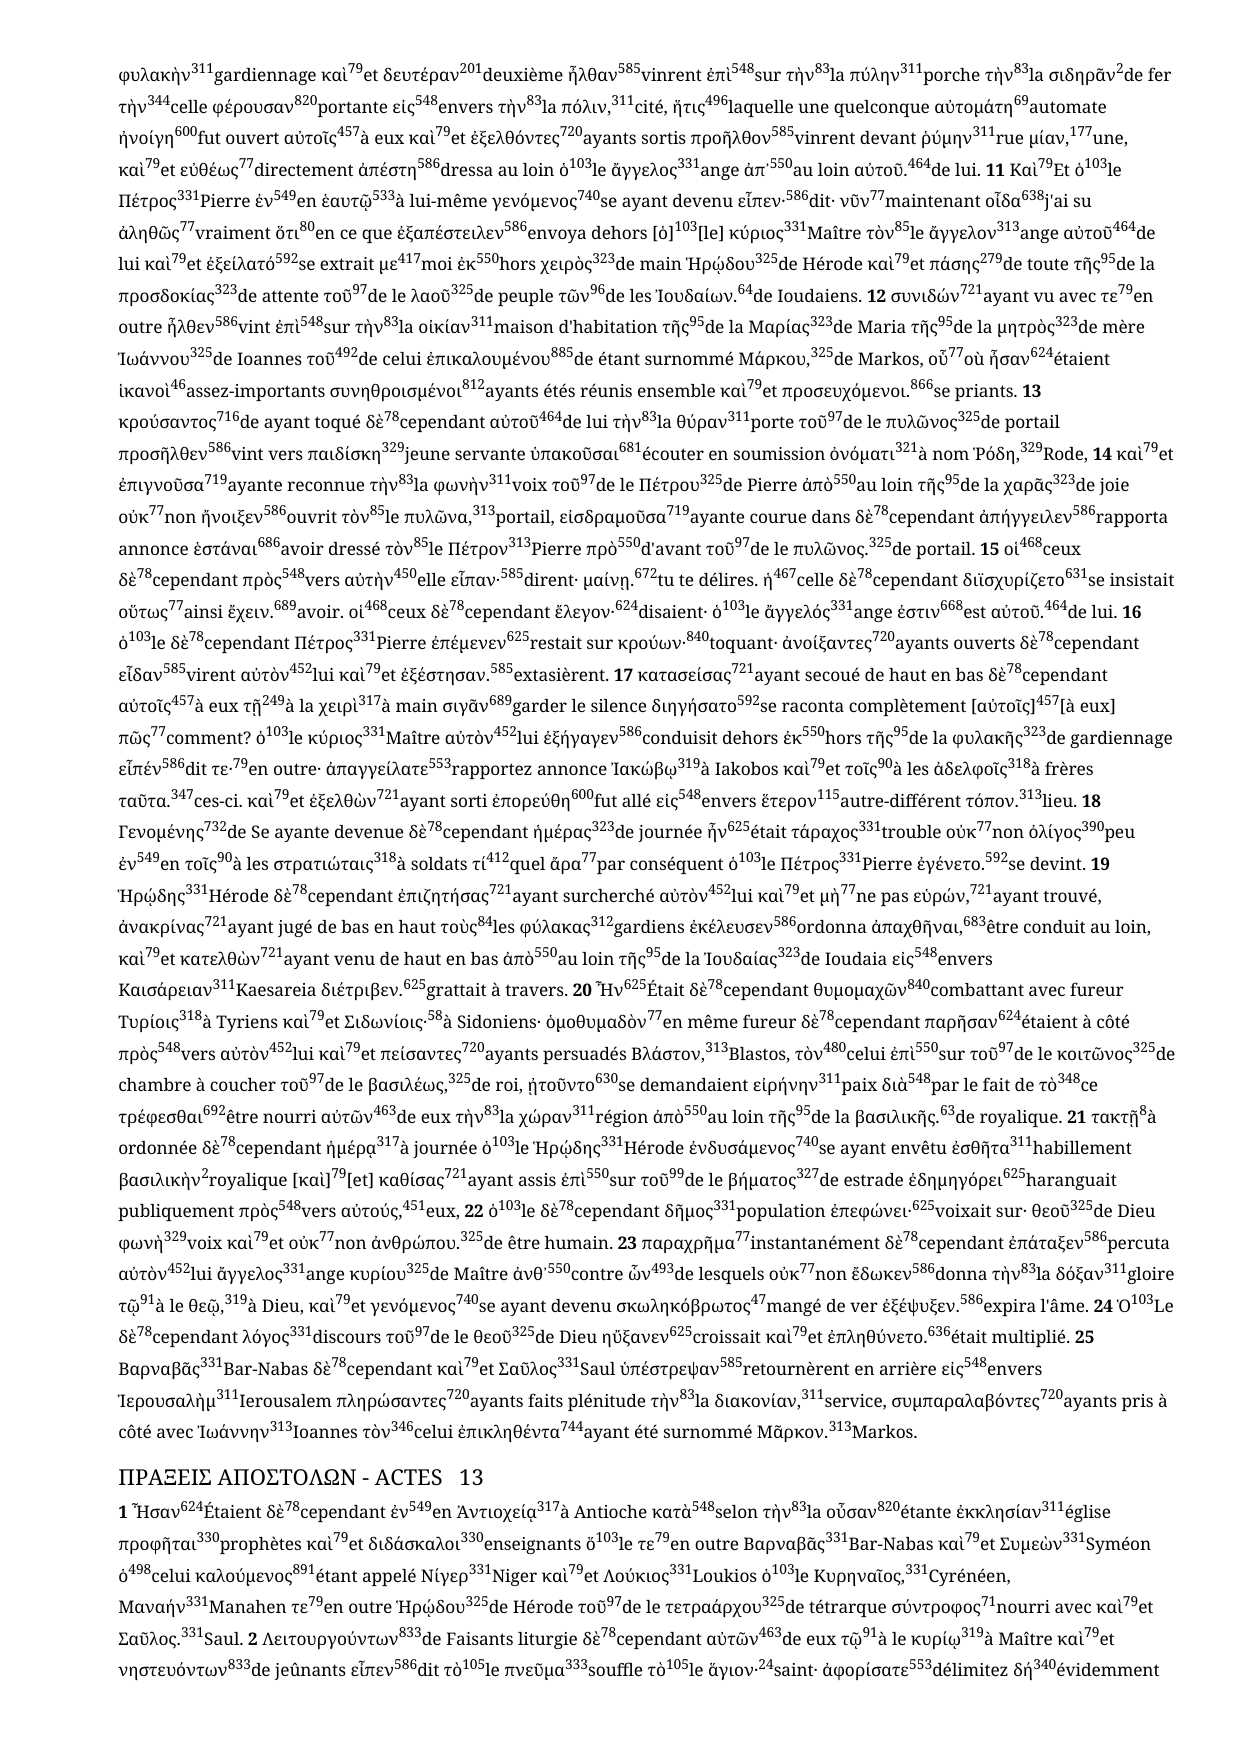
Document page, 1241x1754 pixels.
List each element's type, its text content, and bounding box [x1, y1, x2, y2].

text 1 Κατ᾽548Selon ἐκεῖνον138celui-là δὲ78cependant τὸν85le καιρὸν313moment ἐπέβαλεν586surjeta Ἡρῴδης331Hérode ὁ103le βασιλεὺς331roi τὰς82les χεῖρας310mains κακῶσαί681faire du mal τινας372des quelconques τῶν357de ceux ἀπὸ550au loin τῆς95de la ἐκκλησίας.323de église. 2 ἀνεῖλεν586saisit de bas en haut δὲ78cependant Ἰάκωβον313Iakobos τὸν85le ἀδελφὸν313frère Ἰωάννου325de Ioannes μαχαίρῃ.317à machette. 3 Ἰδὼν721Ayant vu δὲ78cependant ὅτι80en ce que ἀρεστόν49agréable ἐστιν668est τοῖς90à les Ἰουδαίοις,58à Ioudaiens, προσέθετο592se apposa συλλαβεῖν681prendre ensemble καὶ77aussi Πέτρον,313Pierre, –935– ἦσαν624étaient δὲ78cependant [αἱ]100[les] ἡμέραι328journées τῶν98de les ἀζύμων66de sans levains –935– 4 ὃν480lequel καὶ77aussi πιάσας721ayant saisi ἔθετο592se posa εἰς548envers φυλακὴν311gardiennage παραδοὺς721ayant transmis τέσσαρσιν186à quatre τετραδίοις320à groupes de quatre στρατιωτῶν324de soldats φυλάσσειν689gardienner αὐτόν,452lui, βουλόμενος867se ayant dessein μετὰ548après τὸ87le πάσχα315pâque ἀναγαγεῖν681conduire de bas en haut αὐτὸν452lui τῷ91à le λαῷ.319à peuple. 5 ὁ103le μὲν79certes οὖν79donc Πέτρος331Pierre ἐτηρεῖτο636était gardé ἐν549en τῇ89à la φυλακῇ·317à gardiennage· προσευχὴ329prière δὲ78cependant ἦν625était ἐκτενῶς77extensivement γινομένη865se devenante ὑπὸ550sous τῆς95de la ἐκκλησίας323de église πρὸς548vers τὸν85le θεὸν313Dieu περὶ550autour αὐτοῦ.464de lui. 6 Ὅτε80Lorsque δὲ78cependant ἤμελλεν625imminait προαγαγεῖν681mener devant αὐτὸν452lui ὁ103le Ἡρῴδης,331Hérode, τῇ89à la νυκτὶ317à nuit ἐκείνῃ142à celle-là ἦν625était ὁ103le Πέτρος331Pierre κοιμώμενος891étant mis au coucher μεταξὺ552entre δύο190de deux στρατιωτῶν324de soldats δεδεμένος813ayant été attaché de lien ἁλύσεσιν316à chaînes δυσὶν182à deux φύλακές330gardiens τε79en outre πρὸ550d'avant τῆς95de la θύρας323de porte ἐτήρουν624gardaient τὴν83la φυλακήν.311gardiennage. 7 καὶ79et ἰδοὺ306voici ἄγγελος331ange κυρίου325de Maître ἐπέστη586présenta καὶ79et φῶς333lumière ἔλαμψεν586brilla ἐν549en τῷ93à le οἰκήματι·321à habitat· πατάξας721ayant percuté δὲ78cependant τὴν83la πλευρὰν311côté τοῦ97de le Πέτρου325de Pierre ἤγειρεν586éveilla αὐτὸν452lui λέγων·840disant· ἀνάστα554redresse ἐν549en τάχει.321à vitesse. καὶ79et ἐξέπεσαν585tombèrent dehors αὐτοῦ464de lui αἱ100les ἁλύσεις328chaînes ἐκ550hors τῶν254de les χειρῶν.322de mains. 8 εἶπεν586dit δὲ78cependant ὁ103le ἄγγελος331ange πρὸς548vers αὐτόν·452lui· ζῶσαι558te ceins καὶ79et ὑπόδησαι558te lie en dessous τὰ86les σανδάλιά314sandales σου.442de toi. ἐποίησεν586fit δὲ78cependant οὕτως.77ainsi. καὶ79et λέγει668dit αὐτῷ·458à lui· περιβαλοῦ558te entoure τὸ87le ἱμάτιόν315himation σου442de toi καὶ79et ἀκολούθει570suis μοι.420à moi. 9 καὶ79et ἐξελθὼν721ayant sorti ἠκολούθει625suivait καὶ79et οὐκ77non ᾔδει659avait su ὅτι80en ce que ἀληθές49vrai ἐστιν668est τὸ500ce γινόμενον869se devenant διὰ550par τοῦ97de le ἀγγέλου·325de ange· ἐδόκει625estimait δὲ78cependant ὅραμα315vision βλέπειν.689regarder. 10 διελθόντες720ayants passés à travers δὲ78cependant πρώτην201première φυλακὴν311gardiennage καὶ79et δευτέραν201deuxième ἦλθαν585vinrent ἐπὶ548sur τὴν83la πύλην311porche τὴν83la σιδηρᾶν2de fer τὴν344celle φέρουσαν820portante εἰς548envers τὴν83la πόλιν,311cité, ἥτις496laquelle une quelconque αὐτομάτη69automate ἠνοίγη600fut ouvert αὐτοῖς457à eux καὶ79et ἐξελθόντες720ayants sortis προῆλθον585vinrent devant ῥύμην311rue μίαν,177une, καὶ79et εὐθέως77directement ἀπέστη586dressa au loin ὁ103le ἄγγελος331ange ἀπ᾽550au loin αὐτοῦ.464de lui. 11 Καὶ79Et ὁ103le Πέτρος331Pierre ἐν549en ἑαυτῷ533à lui-même γενόμενος740se ayant devenu εἶπεν·586dit· νῦν77maintenant οἶδα638j'ai su ἀληθῶς77vraiment ὅτι80en ce que ἐξαπέστειλεν586envoya dehors [ὁ]103[le] κύριος331Maître τὸν85le ἄγγελον313ange αὐτοῦ464de lui καὶ79et ἐξείλατό592se extrait με417moi ἐκ550hors χειρὸς323de main Ἡρῴδου325de Hérode καὶ79et πάσης279de toute τῆς95de la προσδοκίας323de attente τοῦ97de le λαοῦ325de peuple τῶν96de les Ἰουδαίων.64de Ioudaiens. 12 συνιδών721ayant vu avec τε79en outre ἦλθεν586vint ἐπὶ548sur τὴν83la οἰκίαν311maison d'habitation τῆς95de la Μαρίας323de Maria τῆς95de la μητρὸς323de mère Ἰωάννου325de Ioannes τοῦ492de celui ἐπικαλουμένου885de étant surnommé Μάρκου,325de Markos, οὗ77où ἦσαν624étaient ἱκανοὶ46assez-importants συνηθροισμένοι812ayants étés réunis ensemble καὶ79et προσευχόμενοι.866se priants. 13 κρούσαντος716de ayant toqué δὲ78cependant αὐτοῦ464de lui τὴν83la θύραν311porte τοῦ97de le πυλῶνος325de portail προσῆλθεν586vint vers παιδίσκη329jeune servante ὑπακοῦσαι681écouter en soumission ὀνόματι321à nom Ῥόδη,329Rode, 14 καὶ79et ἐπιγνοῦσα719ayante reconnue τὴν83la φωνὴν311voix τοῦ97de le Πέτρου325de Pierre ἀπὸ550au loin τῆς95de la χαρᾶς323de joie οὐκ77non ἤνοιξεν586ouvrit τὸν85le πυλῶνα,313portail, εἰσδραμοῦσα719ayante courue dans δὲ78cependant ἀπήγγειλεν586rapporta annonce ἑστάναι686avoir dressé τὸν85le Πέτρον313Pierre πρὸ550d'avant τοῦ97de le πυλῶνος.325de portail. 15 οἱ468ceux δὲ78cependant πρὸς548vers αὐτὴν450elle εἶπαν·585dirent· μαίνῃ.672tu te délires. ἡ467celle δὲ78cependant διϊσχυρίζετο631se insistait οὕτως77ainsi ἔχειν.689avoir. οἱ468ceux δὲ78cependant ἔλεγον·624disaient· ὁ103le ἄγγελός331ange ἐστιν668est αὐτοῦ.464de lui. 16 ὁ103le δὲ78cependant Πέτρος331Pierre ἐπέμενεν625restait sur κρούων·840toquant· ἀνοίξαντες720ayants ouverts δὲ78cependant εἶδαν585virent αὐτὸν452lui καὶ79et ἐξέστησαν.585extasièrent. 17 κατασείσας721ayant secoué de haut en bas δὲ78cependant αὐτοῖς457à eux τῇ249à la χειρὶ317à main σιγᾶν689garder le silence διηγήσατο592se raconta complètement [αὐτοῖς]457[à eux] πῶς77comment? ὁ103le κύριος331Maître αὐτὸν452lui ἐξήγαγεν586conduisit dehors ἐκ550hors τῆς95de la φυλακῆς323de gardiennage εἶπέν586dit τε·79en outre· ἀπαγγείλατε553rapportez annonce Ἰακώβῳ319à Iakobos καὶ79et τοῖς90à les ἀδελφοῖς318à frères ταῦτα.347ces-ci. καὶ79et ἐξελθὼν721ayant sorti ἐπορεύθη600fut allé εἰς548envers ἕτερον115autre-différent τόπον.313lieu. 18 Γενομένης732de Se ayante devenue δὲ78cependant ἡμέρας323de journée ἦν625était τάραχος331trouble οὐκ77non ὀλίγος390peu ἐν549en τοῖς90à les στρατιώταις318à soldats τί412quel ἄρα77par conséquent ὁ103le Πέτρος331Pierre ἐγένετο.592se devint. 19 Ἡρῴδης331Hérode δὲ78cependant ἐπιζητήσας721ayant surcherché αὐτὸν452lui καὶ79et μὴ77ne pas εὑρών,721ayant trouvé, ἀνακρίνας721ayant jugé de bas en haut τοὺς84les φύλακας312gardiens ἐκέλευσεν586ordonna ἀπαχθῆναι,683être conduit au loin, καὶ79et κατελθὼν721ayant venu de haut en bas ἀπὸ550au loin τῆς95de la Ἰουδαίας323de Ioudaia εἰς548envers Καισάρειαν311Kaesareia διέτριβεν.625grattait à travers. 20 Ἦν625Était δὲ78cependant θυμομαχῶν840combattant avec fureur Τυρίοις318à Tyriens καὶ79et Σιδωνίοις·58à Sidoniens· ὁμοθυμαδὸν77en même fureur δὲ78cependant παρῆσαν624étaient à côté πρὸς548vers αὐτὸν452lui καὶ79et πείσαντες720ayants persuadés Βλάστον,313Blastos, τὸν480celui ἐπὶ550sur τοῦ97de le κοιτῶνος325de chambre à coucher τοῦ97de le βασιλέως,325de roi, ᾐτοῦντο630se demandaient εἰρήνην311paix διὰ548par le fait de τὸ348ce τρέφεσθαι692être nourri αὐτῶν463de eux τὴν83la χώραν311région ἀπὸ550au loin τῆς95de la βασιλικῆς.63de royalique. 21 τακτῇ8à ordonnée δὲ78cependant ἡμέρᾳ317à journée ὁ103le Ἡρῴδης331Hérode ἐνδυσάμενος740se ayant envêtu ἐσθῆτα311habillement βασιλικὴν2royalique [καὶ]79[et] καθίσας721ayant assis ἐπὶ550sur τοῦ99de le βήματος327de estrade ἐδημηγόρει625haranguait publiquement πρὸς548vers αὐτούς,451eux, 22 ὁ103le δὲ78cependant δῆμος331population ἐπεφώνει·625voixait sur· θεοῦ325de Dieu φωνὴ329voix καὶ79et οὐκ77non ἀνθρώπου.325de être humain. 23 παραχρῆμα77instantanément δὲ78cependant ἐπάταξεν586percuta αὐτὸν452lui ἄγγελος331ange κυρίου325de Maître ἀνθ᾽550contre ὧν493de lesquels οὐκ77non ἔδωκεν586donna τὴν83la δόξαν311gloire τῷ91à le θεῷ,319à Dieu, καὶ79et γενόμενος740se ayant devenu σκωληκόβρωτος47mangé de ver ἐξέψυξεν.586expira l'âme. 24 Ὁ103Le δὲ78cependant λόγος331discours τοῦ97de le θεοῦ325de Dieu ηὔξανεν625croissait καὶ79et ἐπληθύνετο.636était multiplié. 25 Βαρναβᾶς331Bar-Nabas δὲ78cependant καὶ79et Σαῦλος331Saul ὑπέστρεψαν585retournèrent en arrière εἰς548envers Ἰερουσαλὴμ311Ierousalem πληρώσαντες720ayants faits plénitude τὴν83la διακονίαν,311service, συμπαραλαβόντες720ayants pris à côté avec Ἰωάννην313Ioannes τὸν346celui ἐπικληθέντα744ayant été surnommé Μᾶρκον.313Markos. [118, 59, 1181, 1444]
text ΠΡΑΞΕΙΣ ΑΠΟΣΤΟΛΩΝ - ACTES 13 [118, 1462, 1181, 1492]
